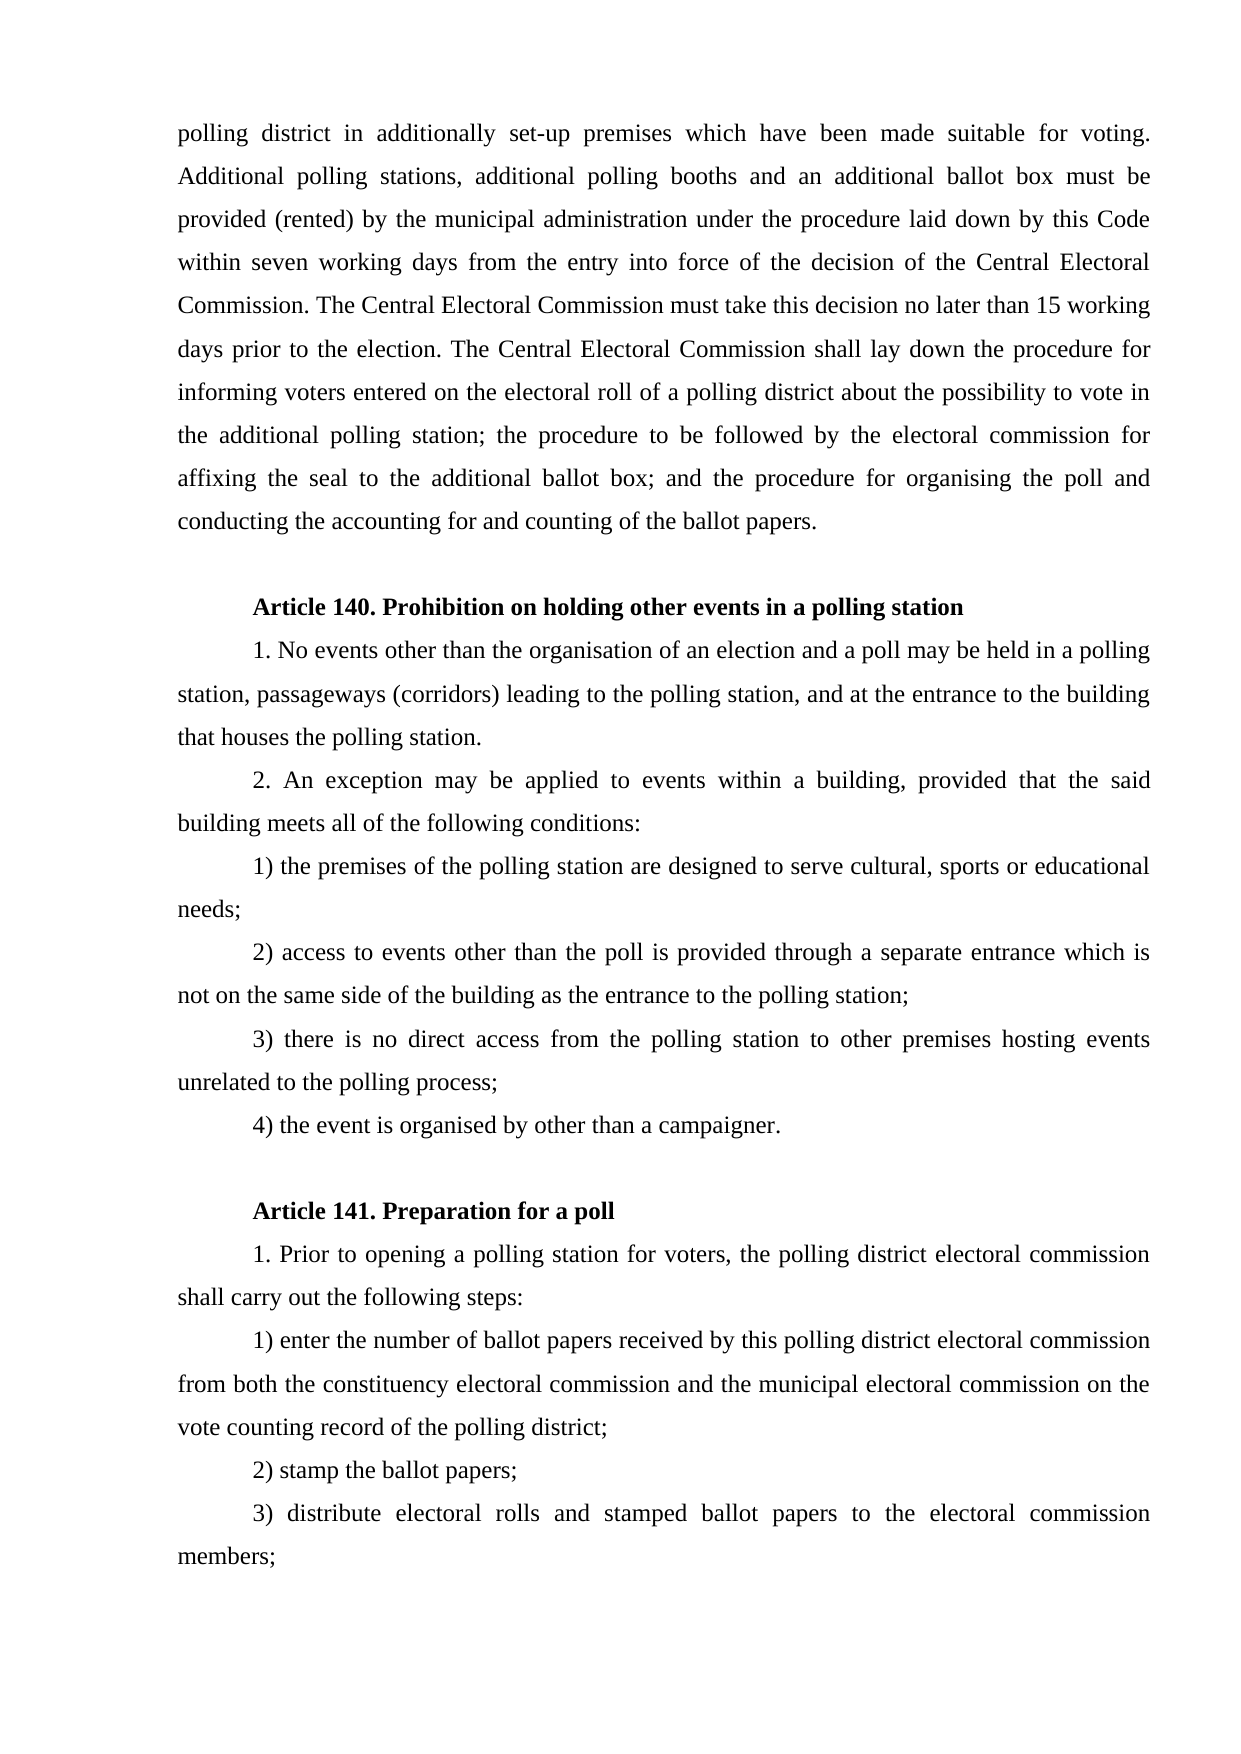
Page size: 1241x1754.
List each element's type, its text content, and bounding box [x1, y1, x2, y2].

text Article 141. Preparation for a poll [177, 1196, 1152, 1225]
text Article 140. Prohibition on holding other events in a polling station [177, 592, 1152, 621]
text 2. An exception may be applied to events within a building, provided that the said building meets all of the following conditions: [177, 765, 1152, 837]
text 1. Prior to opening a polling station for voters, the polling district electoral commission shall carry out the following steps: [177, 1239, 1152, 1311]
text polling district in additionally set-up premises which have been made suitable for voting. Additional polling stations, additional polling booths and an additional ballot box must be provided (rented) by the municipal administration under the procedure laid down by this Code within seven working days from the entry into force of the decision of the Central Electoral Commission. The Central Electoral Commission must take this decision no later than 15 working days prior to the election. The Central Electoral Commission shall lay down the procedure for informing voters entered on the electoral roll of a polling district about the possibility to vote in the additional polling station; the procedure to be followed by the electoral commission for affixing the seal to the additional ballot box; and the procedure for organising the poll and conducting the accounting for and counting of the ballot papers. [177, 118, 1152, 535]
text 3) there is no direct access from the polling station to other premises hosting events unrelated to the polling process; [177, 1024, 1152, 1096]
text 2) access to events other than the poll is provided through a separate entrance which is not on the same side of the building as the entrance to the polling station; [177, 937, 1152, 1009]
text 4) the event is organised by other than a campaigner. [177, 1110, 1152, 1139]
text 1) enter the number of ballot papers received by this polling district electoral commission from both the constituency electoral commission and the municipal electoral commission on the vote counting record of the polling district; [177, 1326, 1152, 1441]
text 2) stamp the ballot papers; [177, 1455, 1152, 1484]
text 1) the premises of the polling station are designed to serve cultural, sports or educational needs; [177, 851, 1152, 923]
text 1. No events other than the organisation of an election and a poll may be held in a polling station, passageways (corridors) leading to the polling station, and at the entrance to the building that houses the polling station. [177, 636, 1152, 751]
text 3) distribute electoral rolls and stamped ballot papers to the electoral commission members; [177, 1498, 1152, 1570]
